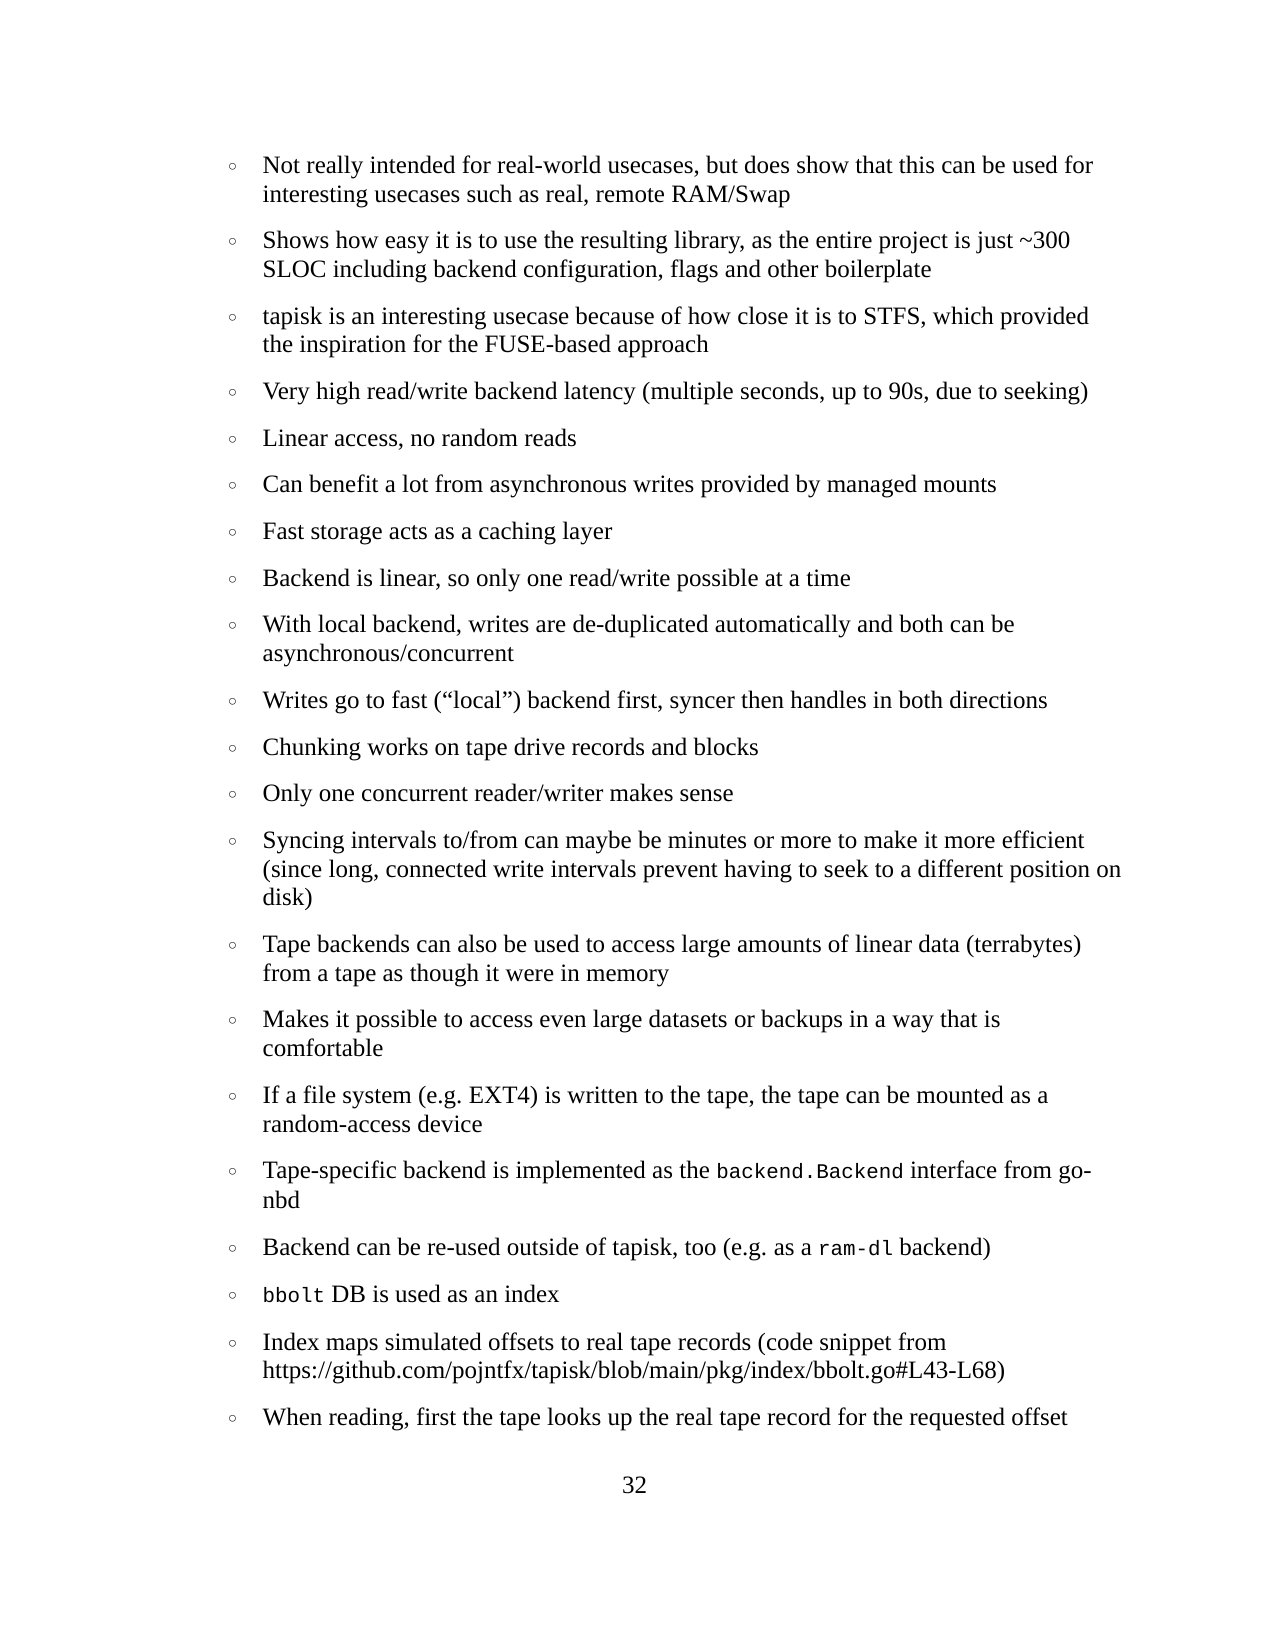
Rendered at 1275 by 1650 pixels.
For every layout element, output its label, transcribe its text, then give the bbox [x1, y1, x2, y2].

list Tape backends can also be used to access large amounts of linear data (terrabytes) from a tape as though it were in memory [225, 929, 1125, 987]
list Syncing intervals to/from can maybe be minutes or more to make it more efficient (since long, connected write intervals prevent having to seek to a different position on disk) [225, 825, 1125, 911]
list bbolt DB is used as an index [225, 1279, 1125, 1309]
list Tape-specific backend is implemented as the backend.Backend interface from go-nbd [225, 1155, 1125, 1214]
list Only one concurrent reader/writer makes sense [225, 778, 1125, 807]
list Very high read/write backend latency (multiple seconds, up to 90s, due to seeking) [225, 376, 1125, 405]
list Backend is linear, so only one read/write possible at a time [225, 563, 1125, 592]
list Not really intended for real-world usecases, but does show that this can be used for interesting usecases such as real, remote RAM/Swap [225, 150, 1125, 207]
list When reading, first the tape looks up the real tape record for the requested offset [225, 1402, 1125, 1431]
list tapisk is an interesting usecase because of how close it is to STFS, which provided the inspiration for the FUSE-based approach [225, 301, 1125, 358]
list With local backend, writes are de-duplicated automatically and both can be asynchronous/concurrent [225, 609, 1125, 667]
list Linear access, no random reads [225, 423, 1125, 452]
list Shows how easy it is to use the resulting library, as the entire project is just ~300 SLOC including backend configuration, flags and other boilerplate [225, 225, 1125, 283]
list Writes go to fast (“local”) backend first, syncer then handles in both directions [225, 685, 1125, 714]
list If a file system (e.g. EXT4) is written to the tape, the tape can be mounted as a random-access device [225, 1080, 1125, 1137]
list Index maps simulated offsets to real tape records (code snippet from https://github.com/pojntfx/tapisk/blob/main/pkg/index/bbolt.go#L43-L68) [225, 1327, 1125, 1384]
list Makes it possible to access even large datasets or backups in a way that is comfortable [225, 1004, 1125, 1062]
list Backend can be re-used outside of tapisk, too (e.g. as a ram-dl backend) [225, 1232, 1125, 1261]
list Can benefit a lot from asynchronous writes provided by managed mounts [225, 469, 1125, 498]
list Chunking works on tape drive records and blocks [225, 732, 1125, 760]
list Fast storage acts as a caching layer [225, 516, 1125, 545]
